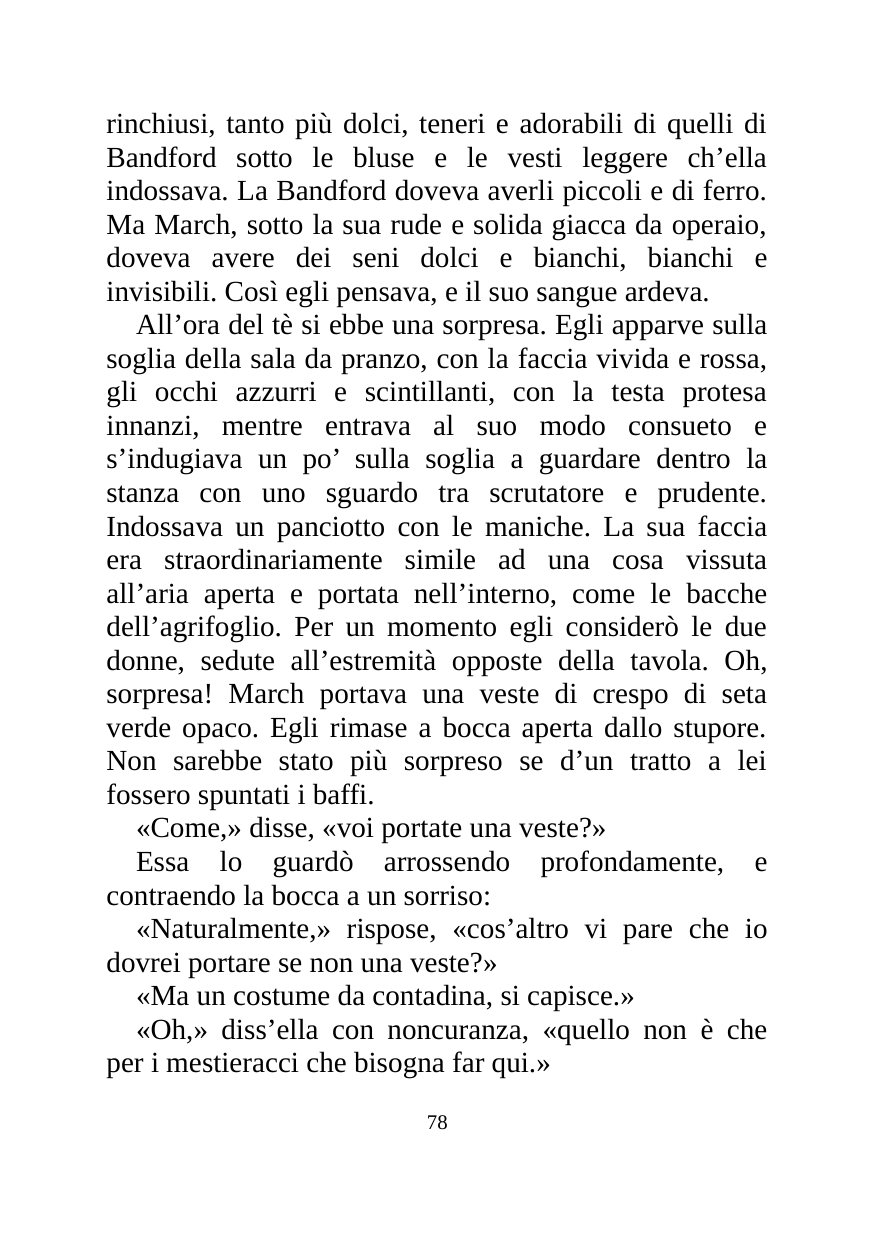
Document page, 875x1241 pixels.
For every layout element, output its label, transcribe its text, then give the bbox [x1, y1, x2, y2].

text «Come,» disse, «voi portate una veste?» [106, 811, 768, 844]
text All’ora del tè si ebbe una sorpresa. Egli apparve sulla soglia della sala da pranzo, con la faccia vivida e rossa, gli occhi azzurri e scintillanti, con la testa protesa innanzi, mentre entrava al suo modo consueto e s’indugiava un po’ sulla soglia a guardare dentro la stanza con uno sguardo tra scrutatore e prudente. Indossava un panciotto con le maniche. La sua faccia era straordinariamente simile ad una cosa vissuta all’aria aperta e portata nell’interno, come le bacche dell’agrifoglio. Per un momento egli considerò le due donne, sedute all’estremità opposte della tavola. Oh, sorpresa! March portava una veste di crespo di seta verde opaco. Egli rimase a bocca aperta dallo stupore. Non sarebbe stato più sorpreso se d’un tratto a lei fossero spuntati i baffi. [106, 307, 768, 811]
text «Ma un costume da contadina, si capisce.» [106, 978, 768, 1012]
text Essa lo guardò arrossendo profondamente, e contraendo la bocca a un sorriso: [106, 844, 768, 911]
text «Naturalmente,» rispose, «cos’altro vi pare che io dovrei portare se non una veste?» [106, 911, 768, 978]
text «Oh,» diss’ella con noncuranza, «quello non è che per i mestieracci che bisogna far qui.» [106, 1012, 768, 1079]
text rinchiusi, tanto più dolci, teneri e adorabili di quelli di Bandford sotto le bluse e le vesti leggere ch’ella indossava. La Bandford doveva averli piccoli e di ferro. Ma March, sotto la sua rude e solida giacca da operaio, doveva avere dei seni dolci e bianchi, bianchi e invisibili. Così egli pensava, e il suo sangue ardeva. [106, 106, 768, 307]
